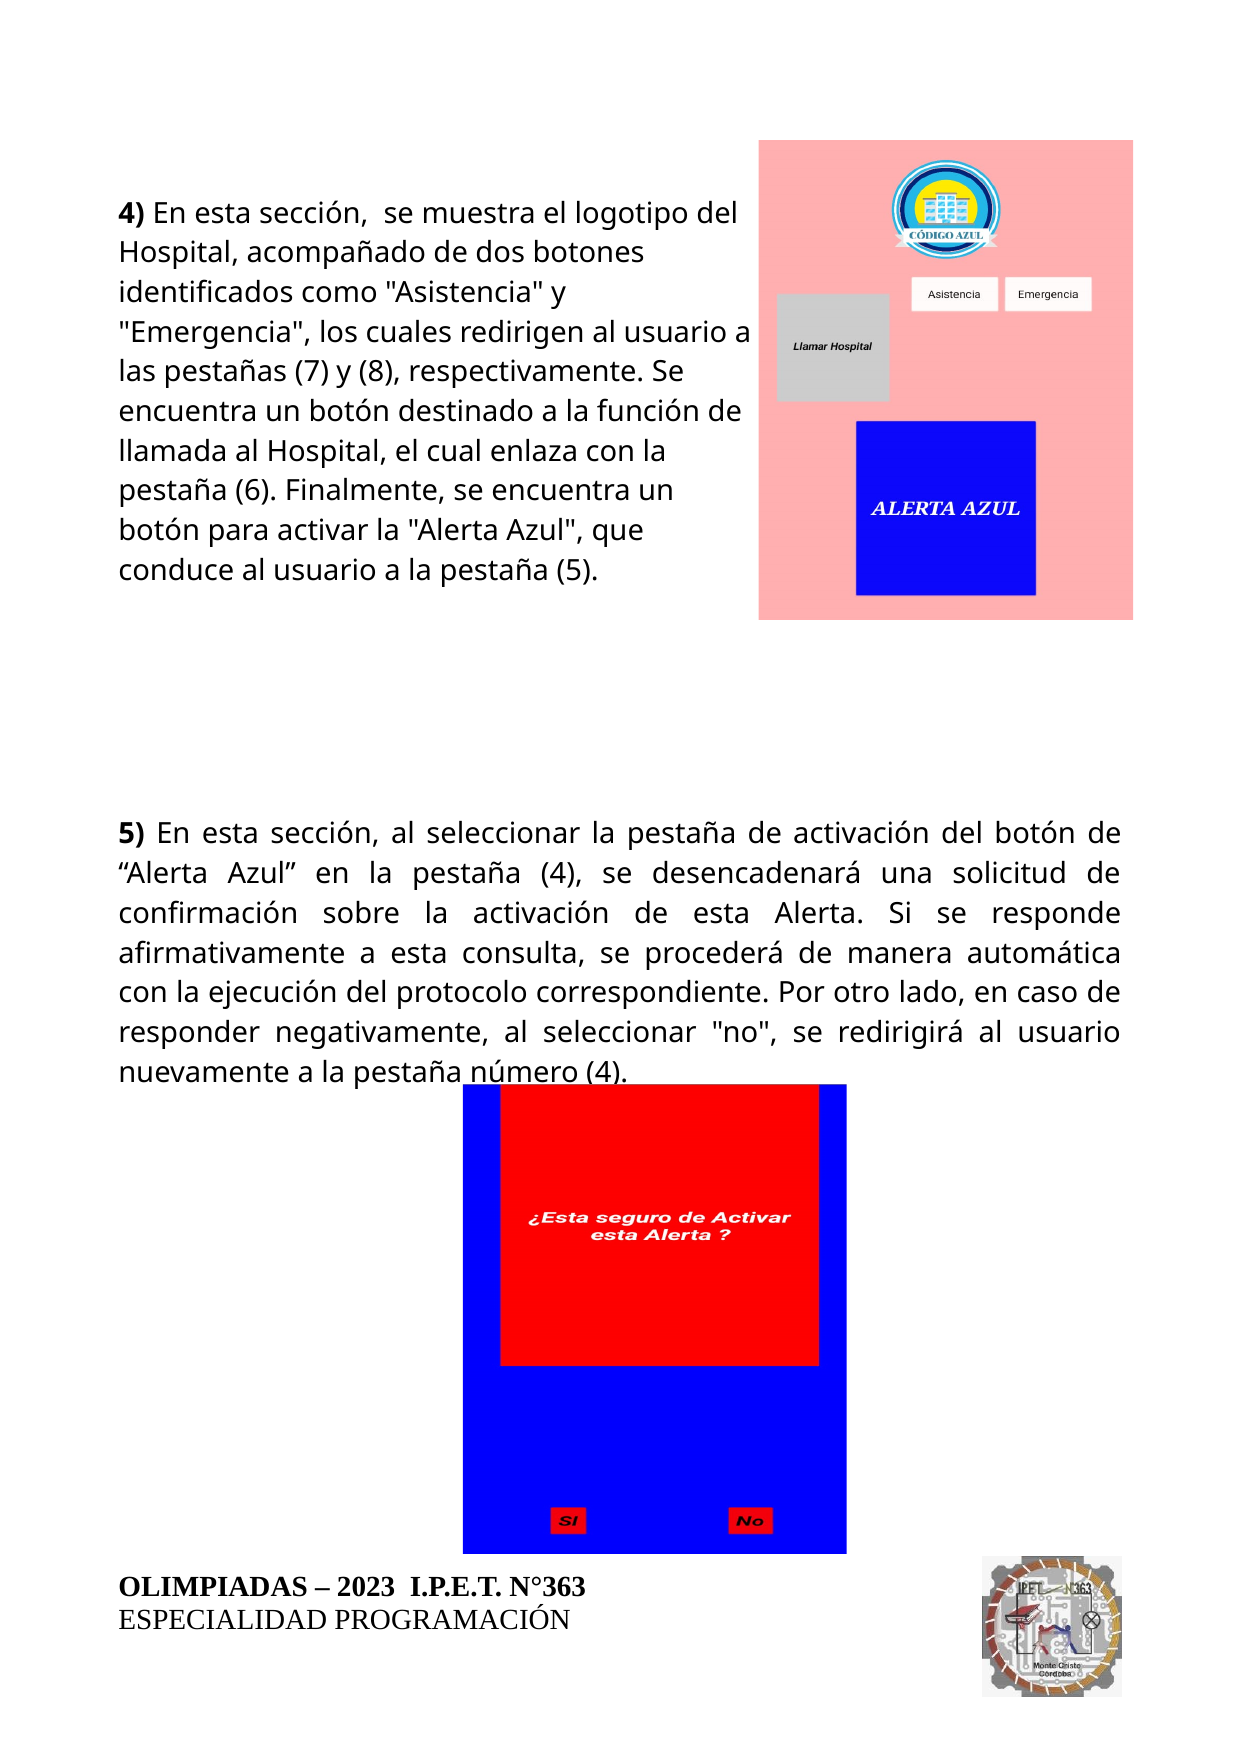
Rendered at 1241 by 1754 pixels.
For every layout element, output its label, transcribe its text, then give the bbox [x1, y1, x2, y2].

text 5) En esta sección, al seleccionar la pestaña de activación del botón de “Alerta Azul” en la pestaña (4), se desencadenará una solicitud de confirmación sobre la activación de esta Alerta. Si se responde afirmativamente a esta consulta, se procederá de manera automática con la ejecución del protocolo correspondiente. Por otro lado, en caso de responder negativamente, al seleccionar "no", se redirigirá al usuario nuevamente a la pestaña número (4). [118, 813, 1122, 1091]
text 4) En esta sección, se muestra el logotipo del Hospital, acompañado de dos botones identificados como "Asistencia" y "Emergencia", los cuales redirigen al usuario a las pestañas (7) y (8), respectivamente. Se encuentra un botón destinado a la función de llamada al Hospital, el cual enlaza con la pestaña (6). Finalmente, se encuentra un botón para activar la "Alerta Azul", que conduce al usuario a la pestaña (5). [118, 192, 758, 589]
picture [758, 140, 1134, 620]
picture [462, 1084, 847, 1554]
picture [982, 1556, 1122, 1697]
